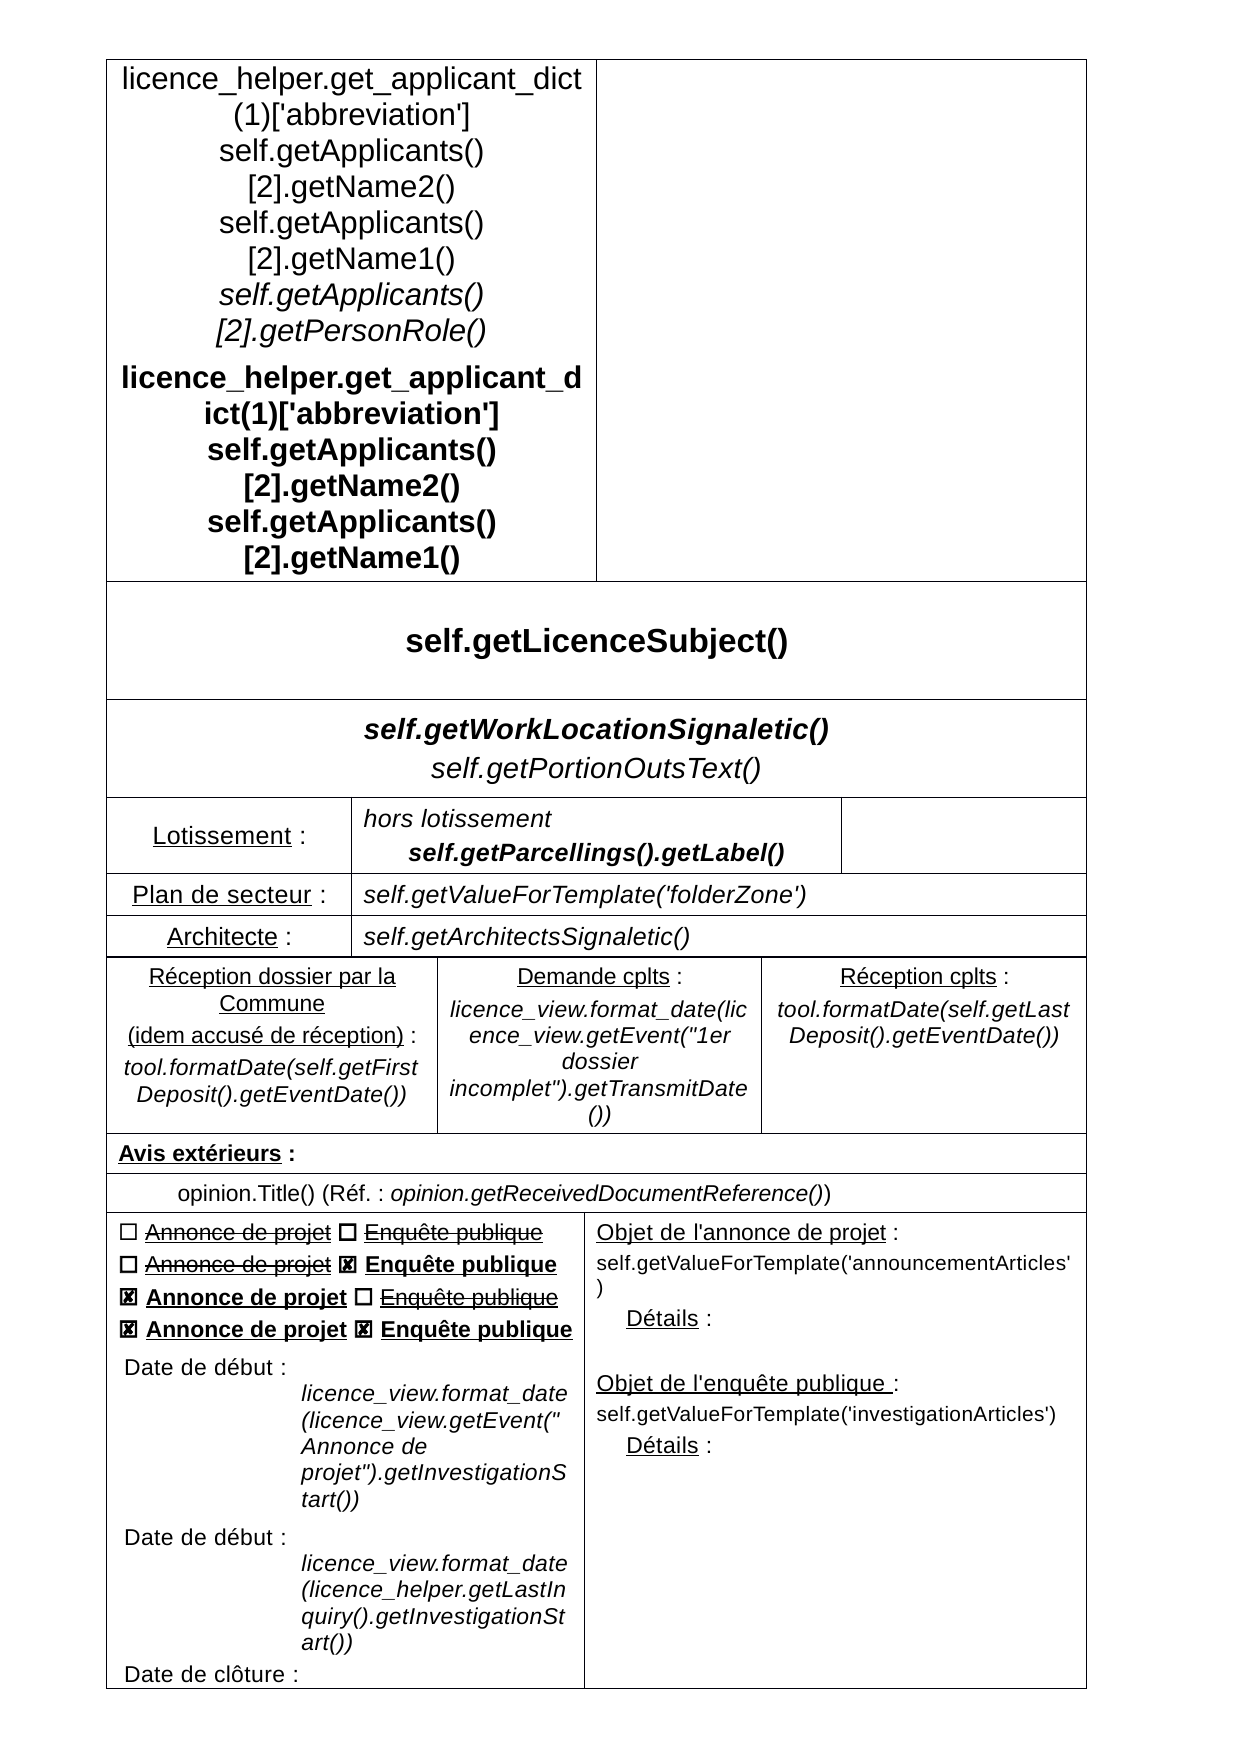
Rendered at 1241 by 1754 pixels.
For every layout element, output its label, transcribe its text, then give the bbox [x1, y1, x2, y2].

table_cell Demande cplts : licence_view.format_date(licence_view.getEvent("1er dossier incomplet").getTransmitDate()) [438, 958, 761, 1133]
table_cell Réception cplts : tool.formatDate(self.getLastDeposit().getEventDate()) [762, 958, 1086, 1133]
table_cell hors lotissement self.getParcellings().getLabel() [352, 798, 841, 873]
table_cell licence_helper.get_applicant_dict(1)['abbreviation'] self.getApplicants()[2].getName2() self.getApplicants()[2].getName1() self.getApplicants()[2].getPersonRole() licence_helper.get_applicant_dict(1)['abbreviation'] self.getApplicants()[2].getName2() self.getApplicants()[2].getName1() [107, 60, 596, 581]
table_cell  Annonce de projet  Enquête publique  Annonce de projet  Enquête publique  Annonce de projet  Enquête publique  Annonce de projet  Enquête publique Date de début : licence_view.format_date(licence_view.getEvent("Annonce de projet").getInvestigationStart()) Date de début : licence_view.format_date(licence_helper.getLastInquiry().getInvestigationStart()) Date de clôture : [107, 1213, 584, 1688]
table_cell Architecte : [107, 916, 351, 956]
table_cell self.getArchitectsSignaletic() [352, 916, 1086, 956]
table_cell Lotissement : [107, 798, 351, 873]
table_cell [842, 798, 1086, 873]
table_cell [597, 60, 1086, 581]
table_cell self.getWorkLocationSignaletic() self.getPortionOutsText() [107, 700, 1086, 797]
table_cell Objet de l'annonce de projet : self.getValueForTemplate('announcementArticles') Détails : Objet de l'enquête publique : self.getValueForTemplate('investigationArticles') Détails : [585, 1213, 1086, 1688]
table_cell Plan de secteur : [107, 874, 351, 915]
table_cell Réception dossier par la Commune (idem accusé de réception) : tool.formatDate(self.getFirstDeposit().getEventDate()) [107, 958, 437, 1133]
table_cell self.getValueForTemplate('folderZone') [352, 874, 1086, 915]
table_cell Avis extérieurs : [107, 1134, 1086, 1173]
table_cell self.getLicenceSubject() [107, 582, 1086, 699]
table_cell opinion.Title() (Réf. : opinion.getReceivedDocumentReference()) [107, 1174, 1086, 1212]
